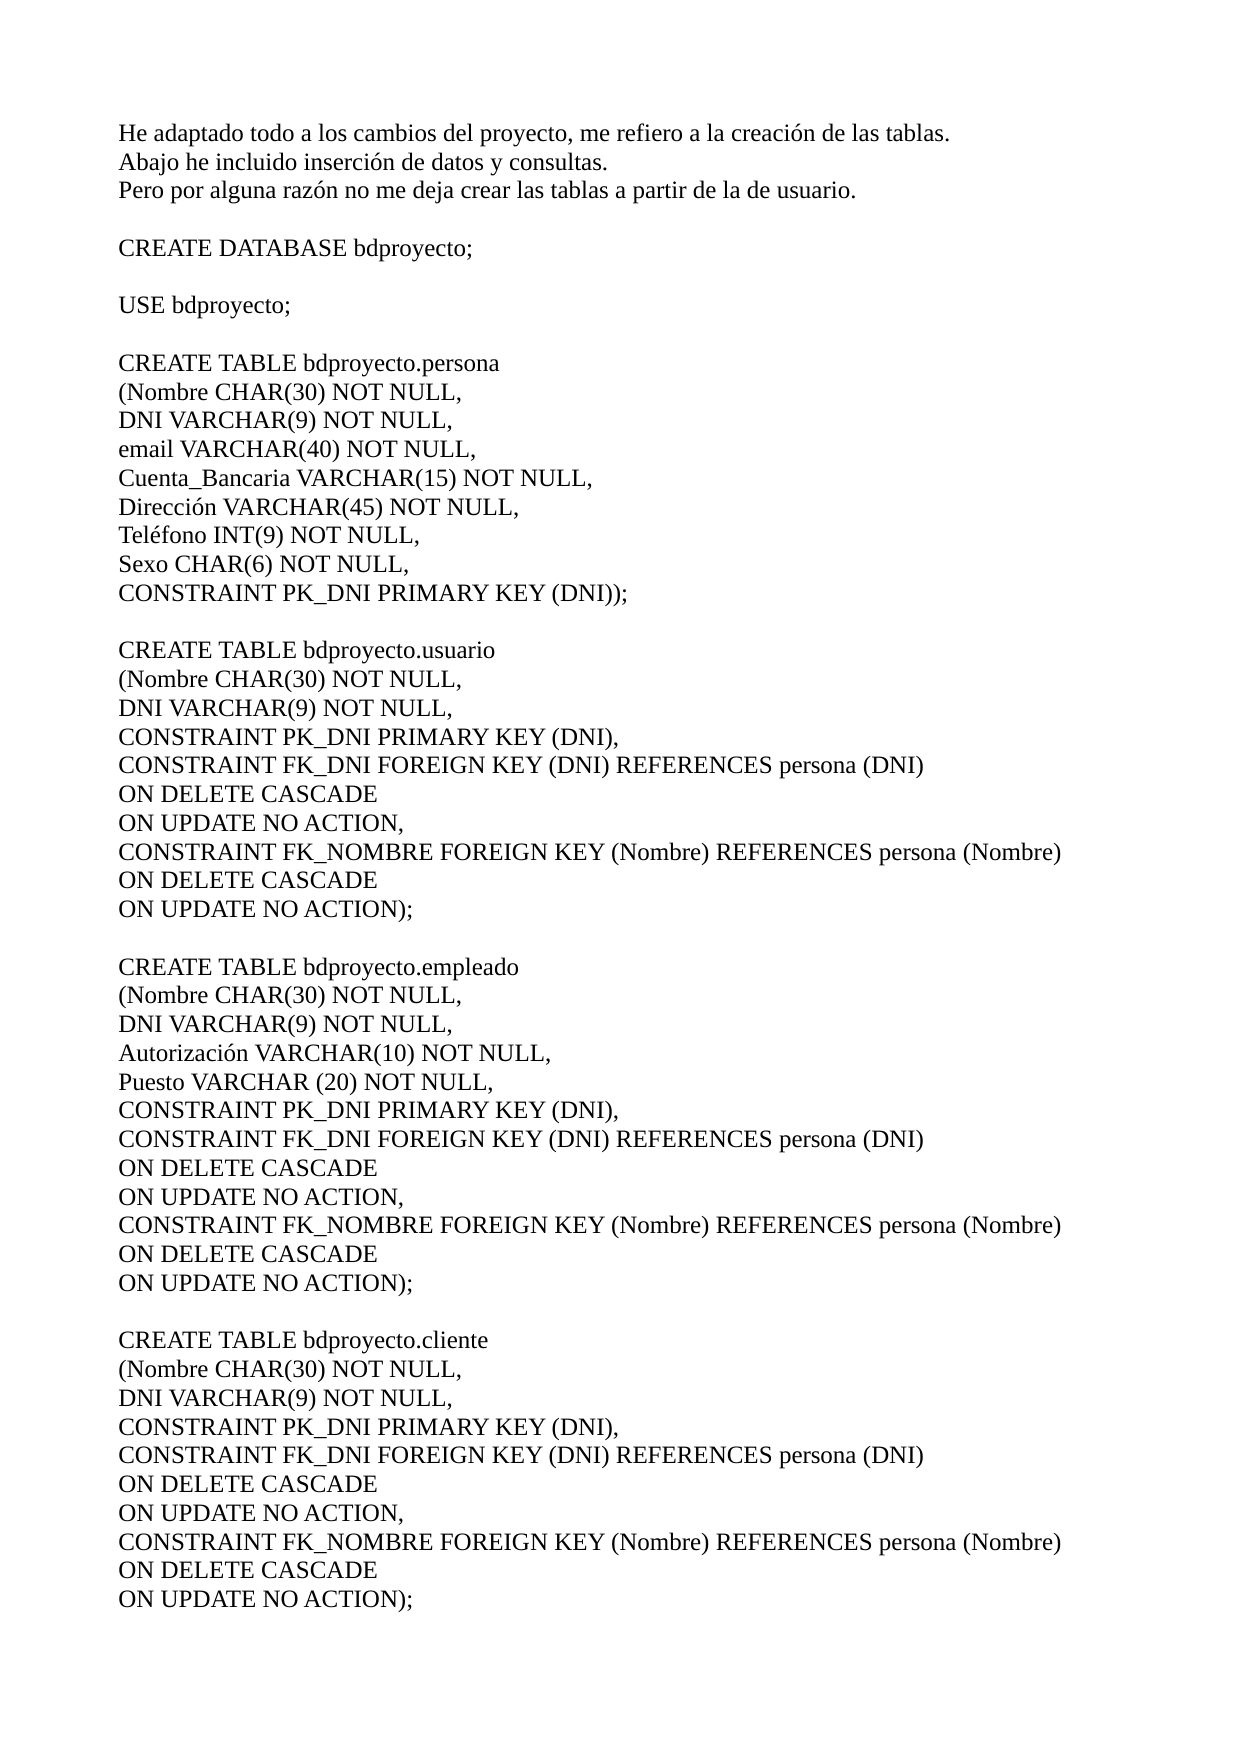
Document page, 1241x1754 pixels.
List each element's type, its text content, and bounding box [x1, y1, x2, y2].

text Autorización VARCHAR(10) NOT NULL, [118, 1038, 1122, 1067]
text CONSTRAINT FK_NOMBRE FOREIGN KEY (Nombre) REFERENCES persona (Nombre) ON DELETE CASCADE ON UPDATE NO ACTION); [118, 837, 1122, 923]
text (Nombre CHAR(30) NOT NULL, [118, 981, 1122, 1009]
text CONSTRAINT FK_DNI FOREIGN KEY (DNI) REFERENCES persona (DNI) ON DELETE CASCADE ON UPDATE NO ACTION, [118, 751, 1122, 837]
text CREATE TABLE bdproyecto.usuario [118, 636, 1122, 664]
text CREATE TABLE bdproyecto.cliente [118, 1326, 1122, 1354]
text CREATE TABLE bdproyecto.persona [118, 348, 1122, 377]
text CONSTRAINT FK_DNI FOREIGN KEY (DNI) REFERENCES persona (DNI) ON DELETE CASCADE ON UPDATE NO ACTION, [118, 1441, 1122, 1527]
text Cuenta_Bancaria VARCHAR(15) NOT NULL, Dirección VARCHAR(45) NOT NULL, Teléfono INT(9) NOT NULL, [118, 463, 1122, 549]
text (Nombre CHAR(30) NOT NULL, DNI VARCHAR(9) NOT NULL, [118, 377, 1122, 434]
text Pero por alguna razón no me deja crear las tablas a partir de la de usuario. [118, 176, 1122, 204]
text (Nombre CHAR(30) NOT NULL, [118, 1354, 1122, 1383]
text DNI VARCHAR(9) NOT NULL, CONSTRAINT PK_DNI PRIMARY KEY (DNI), [118, 1383, 1122, 1441]
text CONSTRAINT FK_NOMBRE FOREIGN KEY (Nombre) REFERENCES persona (Nombre) ON DELETE CASCADE ON UPDATE NO ACTION); [118, 1211, 1122, 1297]
text (Nombre CHAR(30) NOT NULL, [118, 664, 1122, 693]
text DNI VARCHAR(9) NOT NULL, CONSTRAINT PK_DNI PRIMARY KEY (DNI), [118, 693, 1122, 751]
text CONSTRAINT FK_DNI FOREIGN KEY (DNI) REFERENCES persona (DNI) ON DELETE CASCADE ON UPDATE NO ACTION, [118, 1124, 1122, 1211]
text CONSTRAINT FK_NOMBRE FOREIGN KEY (Nombre) REFERENCES persona (Nombre) ON DELETE CASCADE ON UPDATE NO ACTION); [118, 1527, 1122, 1613]
text email VARCHAR(40) NOT NULL, [118, 434, 1122, 463]
text DNI VARCHAR(9) NOT NULL, [118, 1009, 1122, 1038]
text Puesto VARCHAR (20) NOT NULL, CONSTRAINT PK_DNI PRIMARY KEY (DNI), [118, 1067, 1122, 1124]
text He adaptado todo a los cambios del proyecto, me refiero a la creación de las tablas. [118, 118, 1122, 147]
text USE bdproyecto; [118, 291, 1122, 319]
text CREATE DATABASE bdproyecto; [118, 233, 1122, 262]
text CREATE TABLE bdproyecto.empleado [118, 952, 1122, 981]
text Sexo CHAR(6) NOT NULL, CONSTRAINT PK_DNI PRIMARY KEY (DNI)); [118, 549, 1122, 607]
text Abajo he incluido inserción de datos y consultas. [118, 147, 1122, 176]
